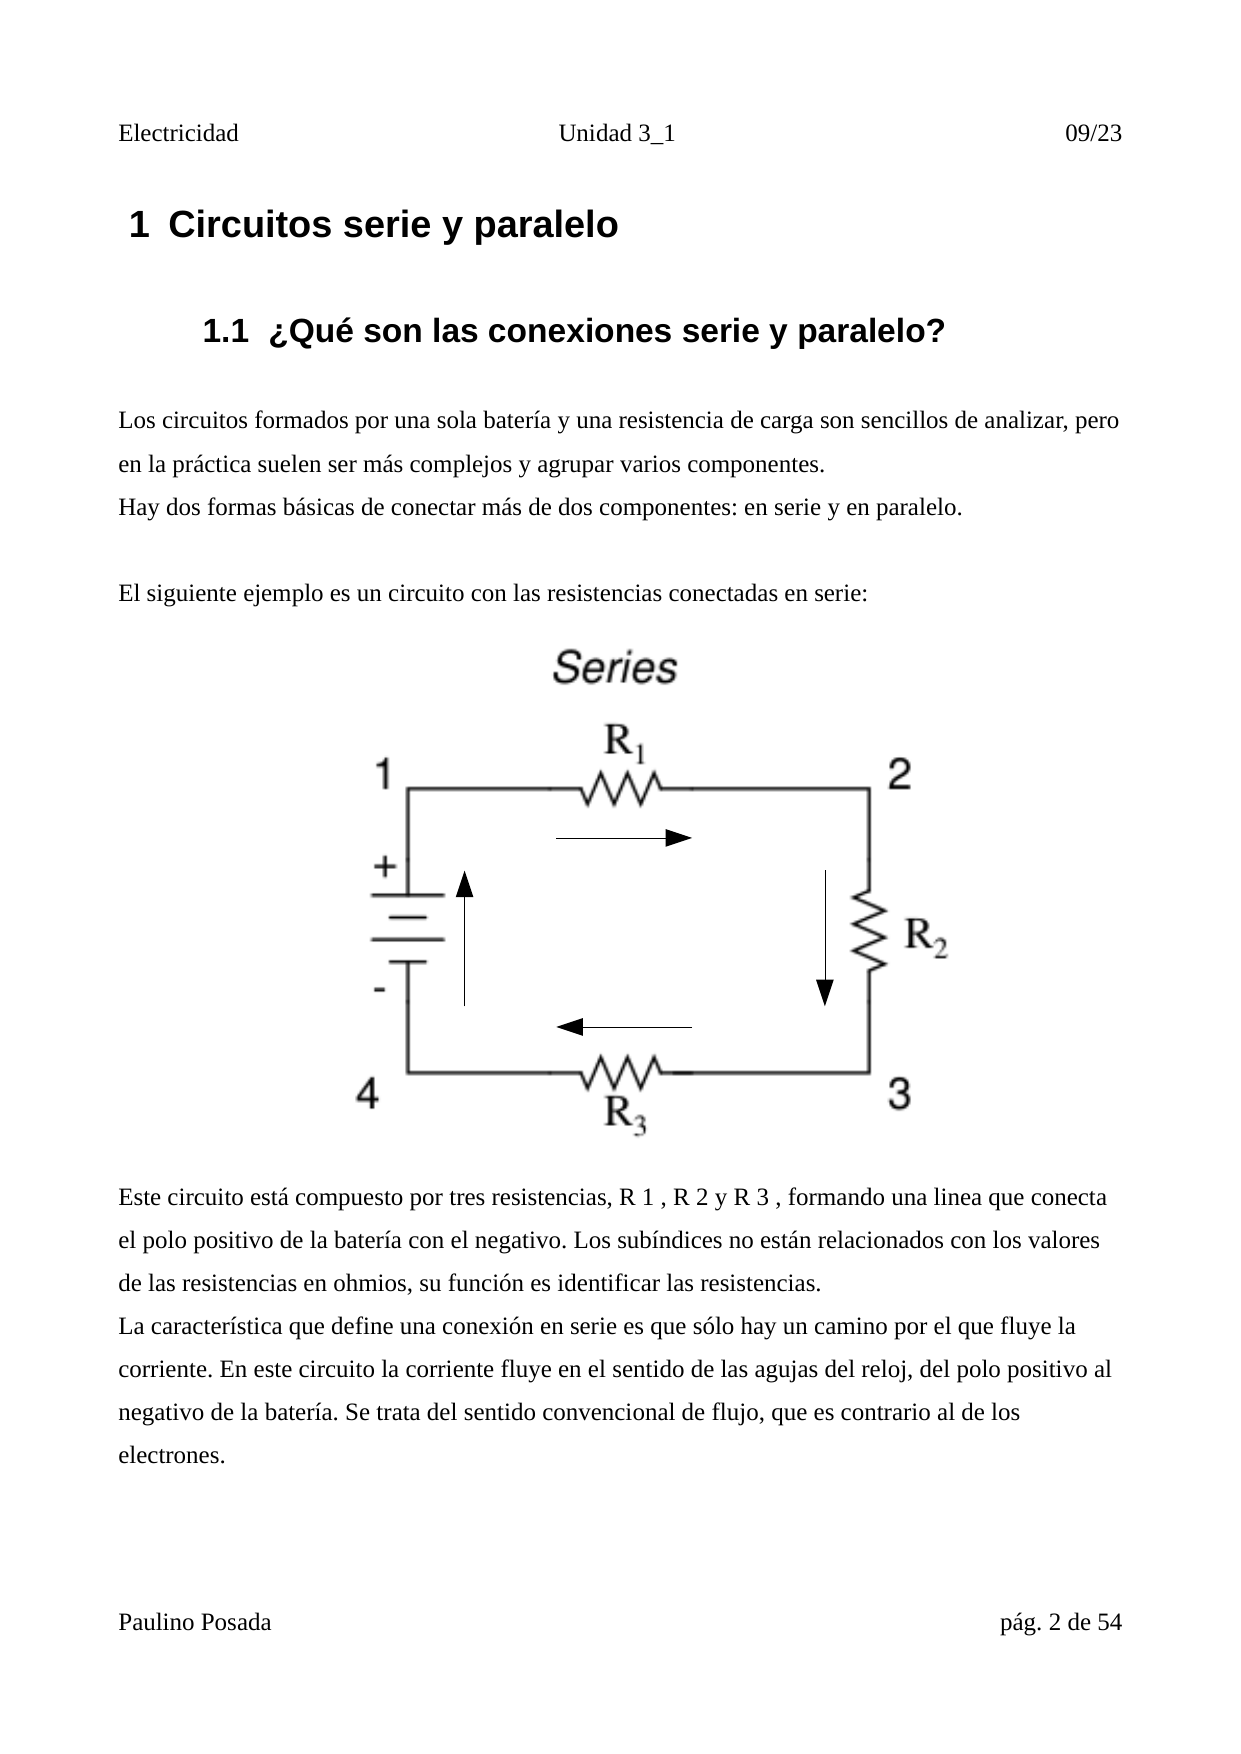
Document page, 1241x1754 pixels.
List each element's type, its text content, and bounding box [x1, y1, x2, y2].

picture [354, 635, 959, 1153]
text Hay dos formas básicas de conectar más de dos componentes: en serie y en paralelo. [118, 492, 1122, 521]
subtitle Circuitos serie y paralelo [118, 201, 1122, 245]
text Este circuito está compuesto por tres resistencias, R 1 , R 2 y R 3 , formando una linea que conecta el polo positivo de la batería con el negativo. Los subíndices no están relacionados con los valores de las resistencias en ohmios, su función es identificar las resistencias. [118, 1182, 1122, 1297]
text El siguiente ejemplo es un circuito con las resistencias conectadas en serie: [118, 578, 1122, 607]
subtitle ¿Qué son las conexiones serie y paralelo? [193, 311, 1122, 350]
text Los circuitos formados por una sola batería y una resistencia de carga son sencillos de analizar, pero en la práctica suelen ser más complejos y agrupar varios componentes. [118, 406, 1122, 477]
text La característica que define una conexión en serie es que sólo hay un camino por el que fluye la corriente. En este circuito la corriente fluye en el sentido de las agujas del reloj, del polo positivo al negativo de la batería. Se trata del sentido convencional de flujo, que es contrario al de los electrones. [118, 1311, 1122, 1469]
